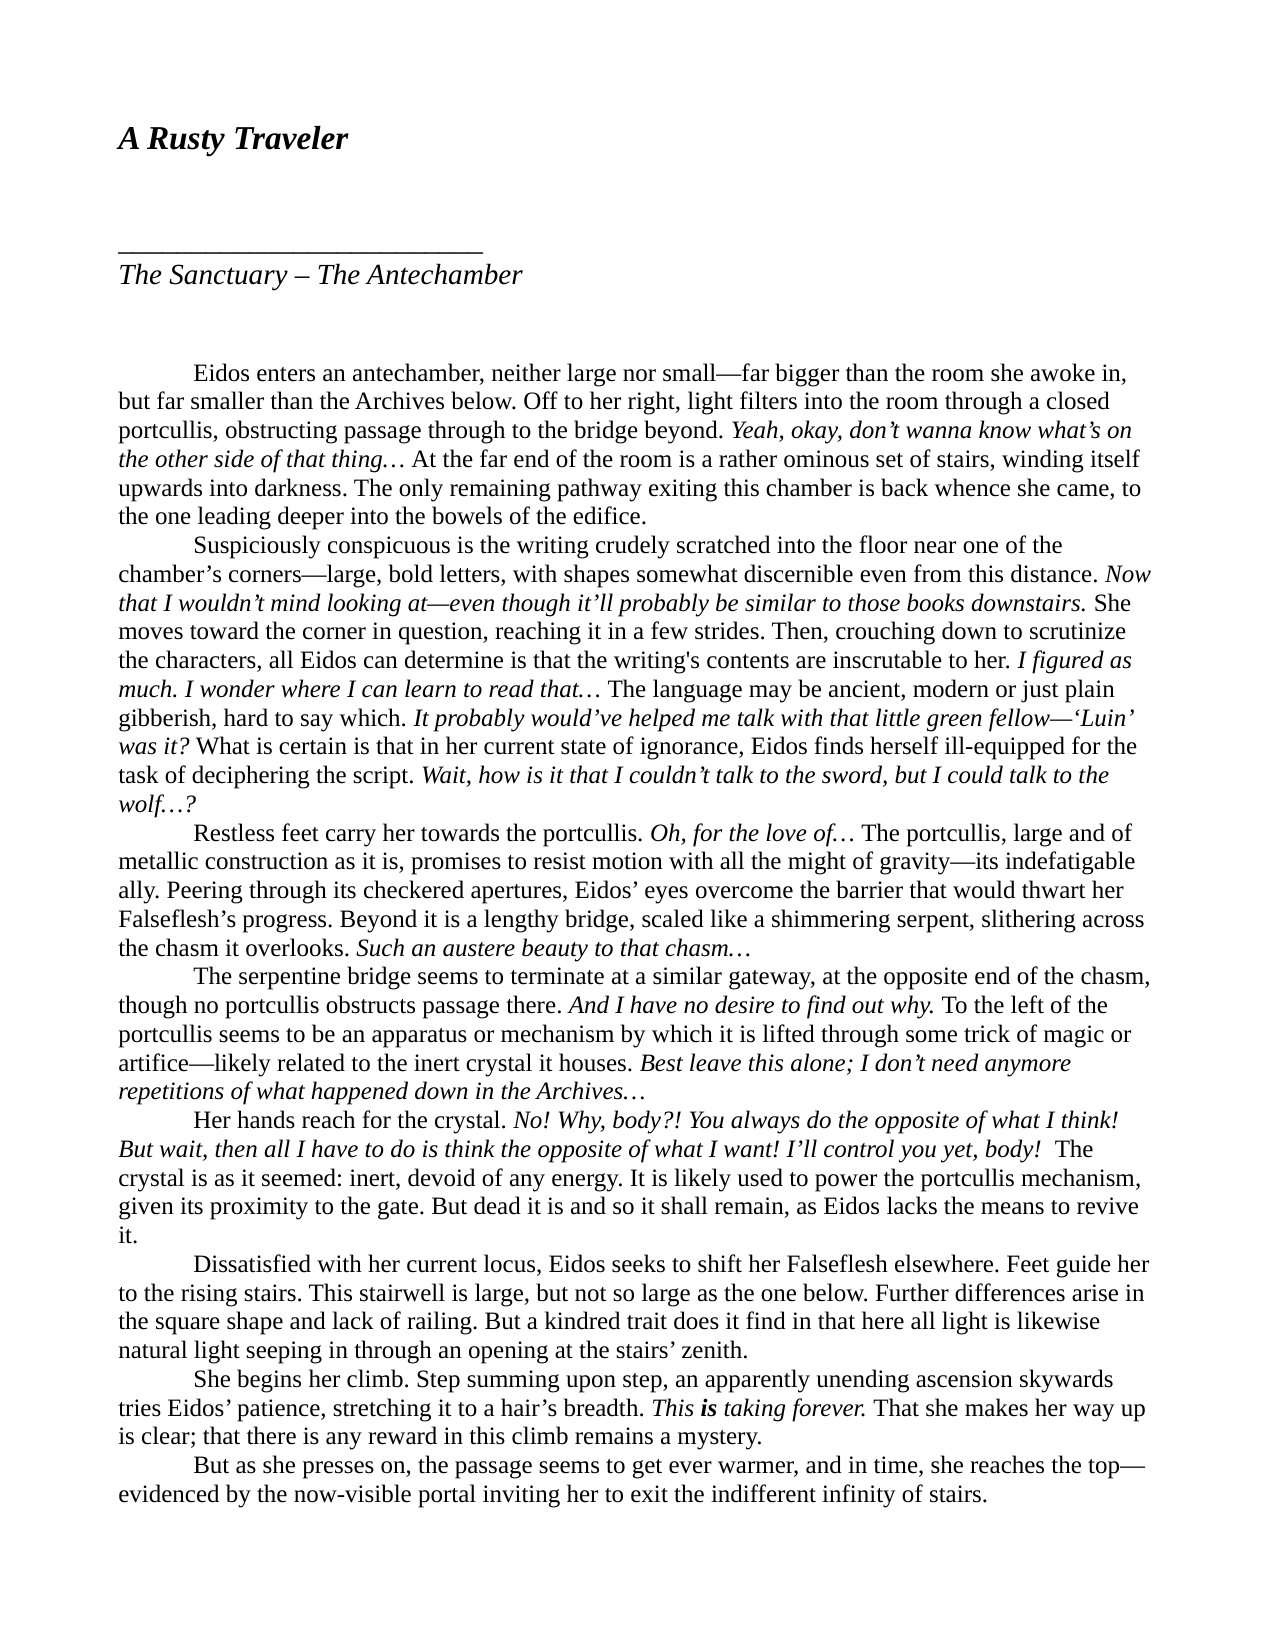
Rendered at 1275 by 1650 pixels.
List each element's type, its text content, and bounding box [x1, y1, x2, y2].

text Dissatisfied with her current locus, Eidos seeks to shift her Falseflesh elsewhere. Feet guide her to the rising stairs. This stairwell is large, but not so large as the one below. Further differences arise in the square shape and lack of railing. But a kindred trait does it find in that here all light is likewise natural light seeping in through an opening at the stairs’ zenith. [118, 1249, 1157, 1364]
text Eidos enters an antechamber, neither large nor small—far bigger than the room she awoke in, but far smaller than the Archives below. Off to her right, light filters into the room through a closed portcullis, obstructing passage through to the bridge beyond. Yeah, okay, don’t wanna know what’s on the other side of that thing… At the far end of the room is a rather ominous set of stairs, winding itself upwards into darkness. The only remaining pathway exiting this chamber is back whence she came, to the one leading deeper into the bowels of the edifice. [118, 358, 1157, 530]
text She begins her climb. Step summing upon step, an apparently unending ascension skywards tries Eidos’ patience, stretching it to a hair’s breadth. This is taking forever. That she makes her way up is clear; that there is any reward in this climb remains a mystery. [118, 1364, 1157, 1450]
text A Rusty Traveler [118, 118, 1157, 156]
text Restless feet carry her towards the portcullis. Oh, for the love of… The portcullis, large and of metallic construction as it is, promises to resist motion with all the might of gravity—its indefatigable ally. Peering through its checkered apertures, Eidos’ eyes overcome the barrier that would thwart her Falseflesh’s progress. Beyond it is a lengthy bridge, scaled like a shimmering serpent, slithering across the chasm it overlooks. Such an austere beauty to that chasm… [118, 818, 1157, 961]
text The serpentine bridge seems to terminate at a similar gateway, at the opposite end of the chasm, though no portcullis obstructs passage there. And I have no desire to find out why. To the left of the portcullis seems to be an apparatus or mechanism by which it is lifted through some trick of magic or artifice—likely related to the inert crystal it houses. Best leave this alone; I don’t need anymore repetitions of what happened down in the Archives… [118, 961, 1157, 1105]
text But as she presses on, the passage seems to get ever warmer, and in time, she reaches the top—evidenced by the now-visible portal inviting her to exit the indifferent infinity of stairs. [118, 1450, 1157, 1508]
text Suspiciously conspicuous is the writing crudely scratched into the floor near one of the chamber’s corners—large, bold letters, with shapes somewhat discernible even from this distance. Now that I wouldn’t mind looking at—even though it’ll probably be similar to those books downstairs. She moves toward the corner in question, reaching it in a few strides. Then, crouching down to scrutinize the characters, all Eidos can determine is that the writing's contents are inscrutable to her. I figured as much. I wonder where I can learn to read that… The language may be ancient, modern or just plain gibberish, hard to say which. It probably would’ve helped me talk with that little green fellow—‘Luin’ was it? What is certain is that in her current state of ignorance, Eidos finds herself ill-equipped for the task of deciphering the script. Wait, how is it that I couldn’t talk to the sword, but I could talk to the wolf…? [118, 530, 1157, 818]
text The Sanctuary – The Antechamber [118, 257, 1157, 291]
text Her hands reach for the crystal. No! Why, body?! You always do the opposite of what I think! But wait, then all I have to do is think the opposite of what I want! I’ll control you yet, body! The crystal is as it seemed: inert, devoid of any energy. It is likely used to power the portcullis mechanism, given its proximity to the gate. But dead it is and so it shall remain, as Eidos lacks the means to revive it. [118, 1105, 1157, 1249]
text _________________________ [118, 223, 1157, 257]
